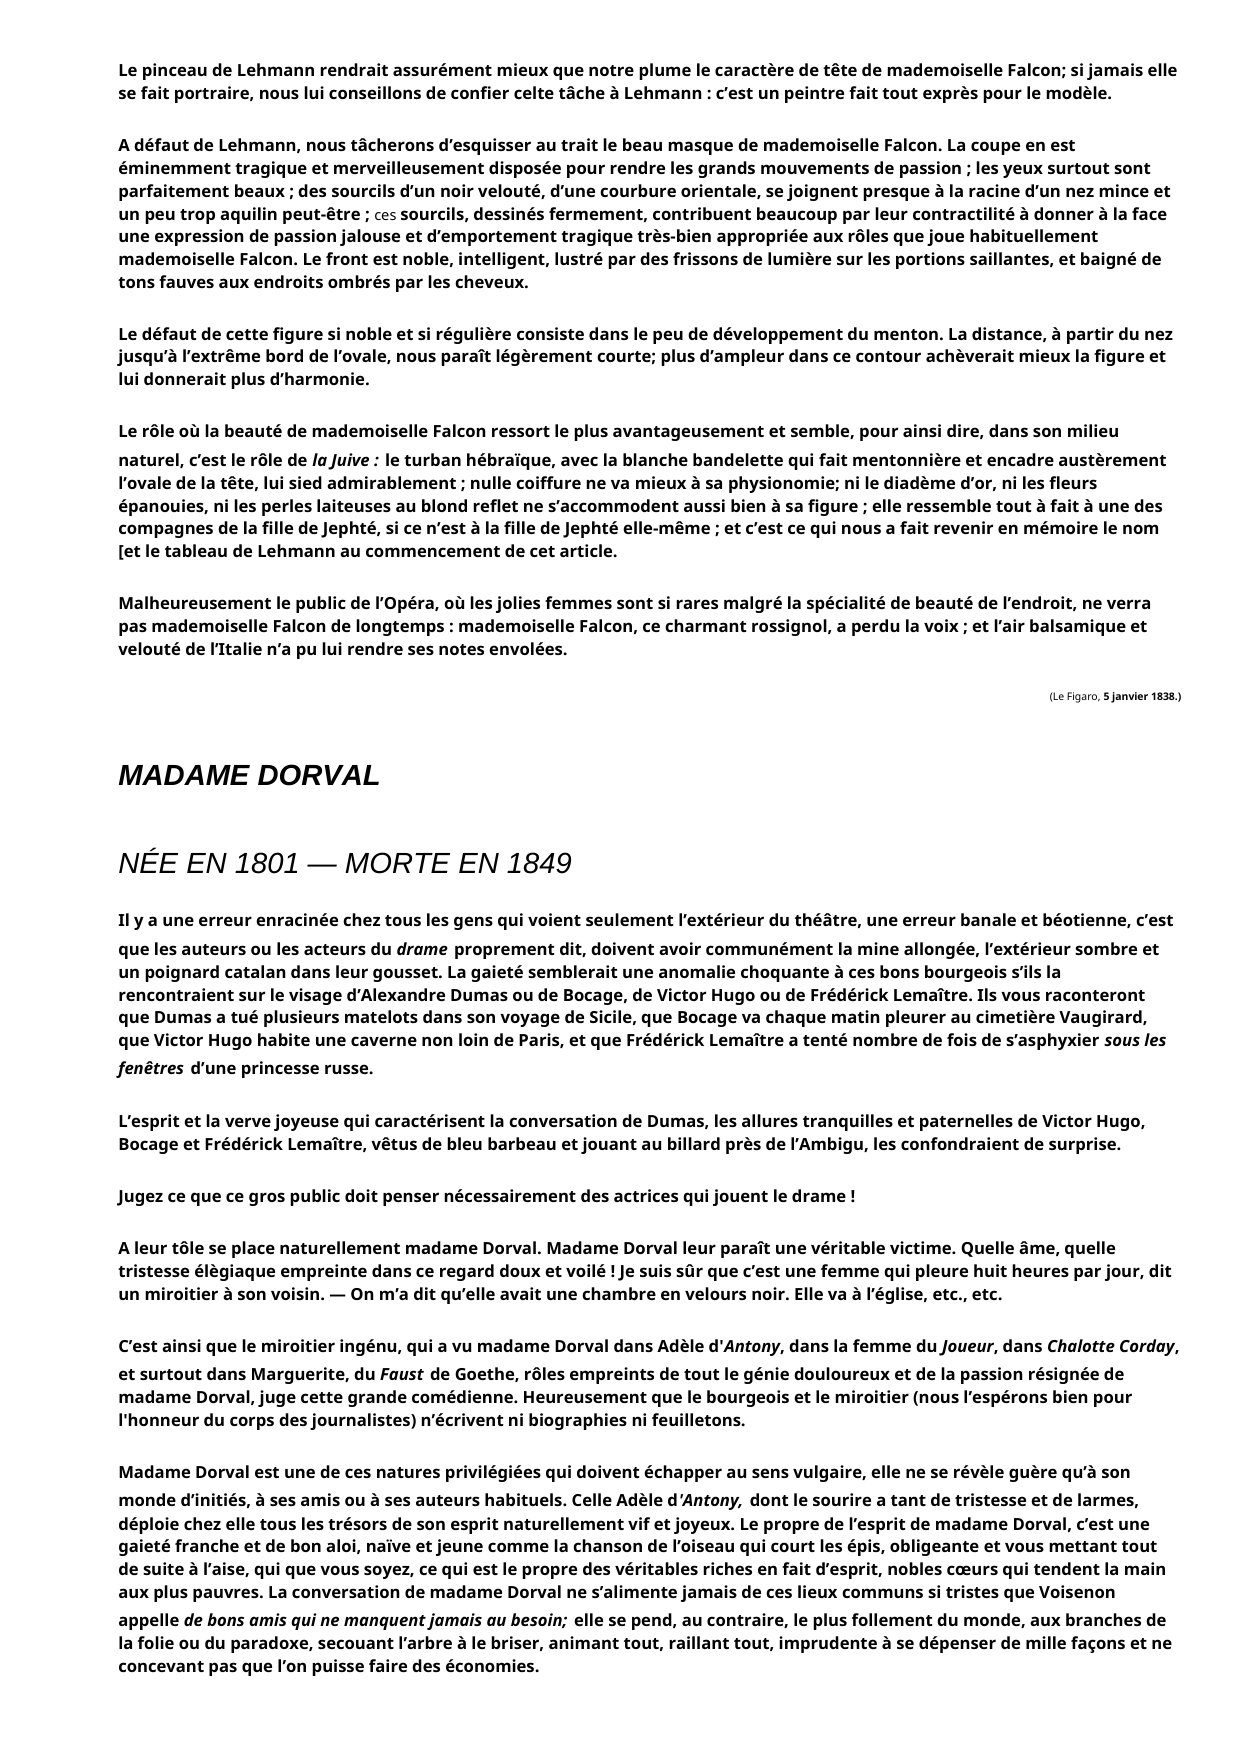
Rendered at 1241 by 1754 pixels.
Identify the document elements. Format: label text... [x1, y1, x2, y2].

text L’esprit et la verve joyeuse qui caractérisent la conversation de Dumas, les allures tranquilles et paternelles de Victor Hugo, Bocage et Frédérick Lemaître, vêtus de bleu barbeau et jouant au billard près de l’Ambigu, les confondraient de surprise. [118, 1109, 1181, 1155]
text Il y a une erreur enracinée chez tous les gens qui voient seulement l’extérieur du théâtre, une erreur banale et béotienne, c’est que les auteurs ou les acteurs du drame proprement dit, doivent avoir communément la mine allongée, l’extérieur sombre et un poignard catalan dans leur gousset. La gaieté semblerait une anomalie choquante à ces bons bourgeois s’ils la rencontraient sur le visage d’Alexandre Dumas ou de Bocage, de Victor Hugo ou de Frédérick Lemaître. Ils vous raconteront que Dumas a tué plusieurs matelots dans son voyage de Sicile, que Bocage va chaque matin pleurer au cimetière Vaugirard, que Victor Hugo habite une caverne non loin de Paris, et que Frédérick Lemaître a tenté nombre de fois de s’asphyxier sous les fenêtres d’une princesse russe. [118, 909, 1181, 1080]
text Madame Dorval est une de ces natures privilégiées qui doivent échapper au sens vulgaire, elle ne se révèle guère qu’à son monde d’initiés, à ses amis ou à ses auteurs habituels. Celle Adèle d'Antony, dont le sourire a tant de tristesse et de larmes, déploie chez elle tous les trésors de son esprit naturellement vif et joyeux. Le propre de l’esprit de madame Dorval, c’est une gaieté franche et de bon aloi, naïve et jeune comme la chanson de l’oiseau qui court les épis, obligeante et vous mettant tout de suite à l’aise, qui que vous soyez, ce qui est le propre des véritables riches en fait d’esprit, nobles cœurs qui tendent la main aux plus pauvres. La conversation de madame Dorval ne s’alimente jamais de ces lieux communs si tristes que Voisenon appelle de bons amis qui ne manquent jamais au besoin; elle se pend, au contraire, le plus follement du monde, aux branches de la folie ou du paradoxe, secouant l’arbre à le briser, animant tout, raillant tout, imprudente à se dépenser de mille façons et ne concevant pas que l’on puisse faire des économies. [118, 1461, 1181, 1677]
subtitle MADAME DORVAL [118, 758, 1181, 792]
text Le défaut de cette figure si noble et si régulière consiste dans le peu de développement du menton. La distance, à partir du nez jusqu’à l’extrême bord de l’ovale, nous paraît légèrement courte; plus d’ampleur dans ce contour achèverait mieux la figure et lui donnerait plus d’harmonie. [118, 322, 1181, 391]
text Le pinceau de Lehmann rendrait assurément mieux que notre plume le caractère de tête de mademoiselle Falcon; si jamais elle se fait portraire, nous lui conseillons de confier celte tâche à Lehmann : c’est un peintre fait tout exprès pour le modèle. [118, 59, 1181, 104]
text Jugez ce que ce gros public doit penser nécessairement des actrices qui jouent le drame ! [118, 1184, 1181, 1207]
text C’est ainsi que le miroitier ingénu, qui a vu madame Dorval dans Adèle d'Antony, dans la femme du Joueur, dans Chalotte Corday, et surtout dans Marguerite, du Faust de Goethe, rôles empreints de tout le génie douloureux et de la passion résignée de madame Dorval, juge cette grande comédienne. Heureusement que le bourgeois et le miroitier (nous l’espérons bien pour l'honneur du corps des journalistes) n’écrivent ni biographies ni feuilletons. [118, 1334, 1181, 1431]
text A leur tôle se place naturellement madame Dorval. Madame Dorval leur paraît une véritable victime. Quelle âme, quelle tristesse élègiaque empreinte dans ce regard doux et voilé ! Je suis sûr que c’est une femme qui pleure huit heures par jour, dit un miroitier à son voisin. — On m’a dit qu’elle avait une chambre en velours noir. Elle va à l’église, etc., etc. [118, 1237, 1181, 1305]
text Le rôle où la beauté de mademoiselle Falcon ressort le plus avantageusement et semble, pour ainsi dire, dans son milieu naturel, c’est le rôle de la Juive : le turban hébraïque, avec la blanche bandelette qui fait mentonnière et encadre austèrement l’ovale de la tête, lui sied admirablement ; nulle coiffure ne va mieux à sa physionomie; ni le diadème d’or, ni les fleurs épanouies, ni les perles laiteuses au blond reflet ne s’accommodent aussi bien à sa figure ; elle ressemble tout à fait à une des compagnes de la fille de Jephté, si ce n’est à la fille de Jephté elle-même ; et c’est ce qui nous a fait revenir en mémoire le nom [et le tableau de Lehmann au commencement de cet article. [118, 420, 1181, 562]
text Malheureusement le public de l’Opéra, où les jolies femmes sont si rares malgré la spécialité de beauté de l’endroit, ne verra pas mademoiselle Falcon de longtemps : mademoiselle Falcon, ce charmant rossignol, a perdu la voix ; et l’air balsamique et velouté de l’Italie n’a pu lui rendre ses notes envolées. [118, 592, 1181, 660]
subtitle NÉE EN 1801 — MORTE EN 1849 [118, 846, 1181, 879]
text (Le Figaro, 5 janvier 1838.) [118, 689, 1181, 703]
text A défaut de Lehmann, nous tâcherons d’esquisser au trait le beau masque de mademoiselle Falcon. La coupe en est éminemment tragique et merveilleusement disposée pour rendre les grands mouvements de passion ; les yeux surtout sont parfaitement beaux ; des sourcils d’un noir velouté, d’une courbure orientale, se joignent presque à la racine d’un nez mince et un peu trop aquilin peut-être ; ces sourcils, dessinés fermement, contribuent beaucoup par leur contractilité à donner à la face une expression de passion jalouse et d’emportement tragique très-bien appropriée aux rôles que joue habituellement mademoiselle Falcon. Le front est noble, intelligent, lustré par des frissons de lumière sur les portions saillantes, et baigné de tons fauves aux endroits ombrés par les cheveux. [118, 134, 1181, 293]
